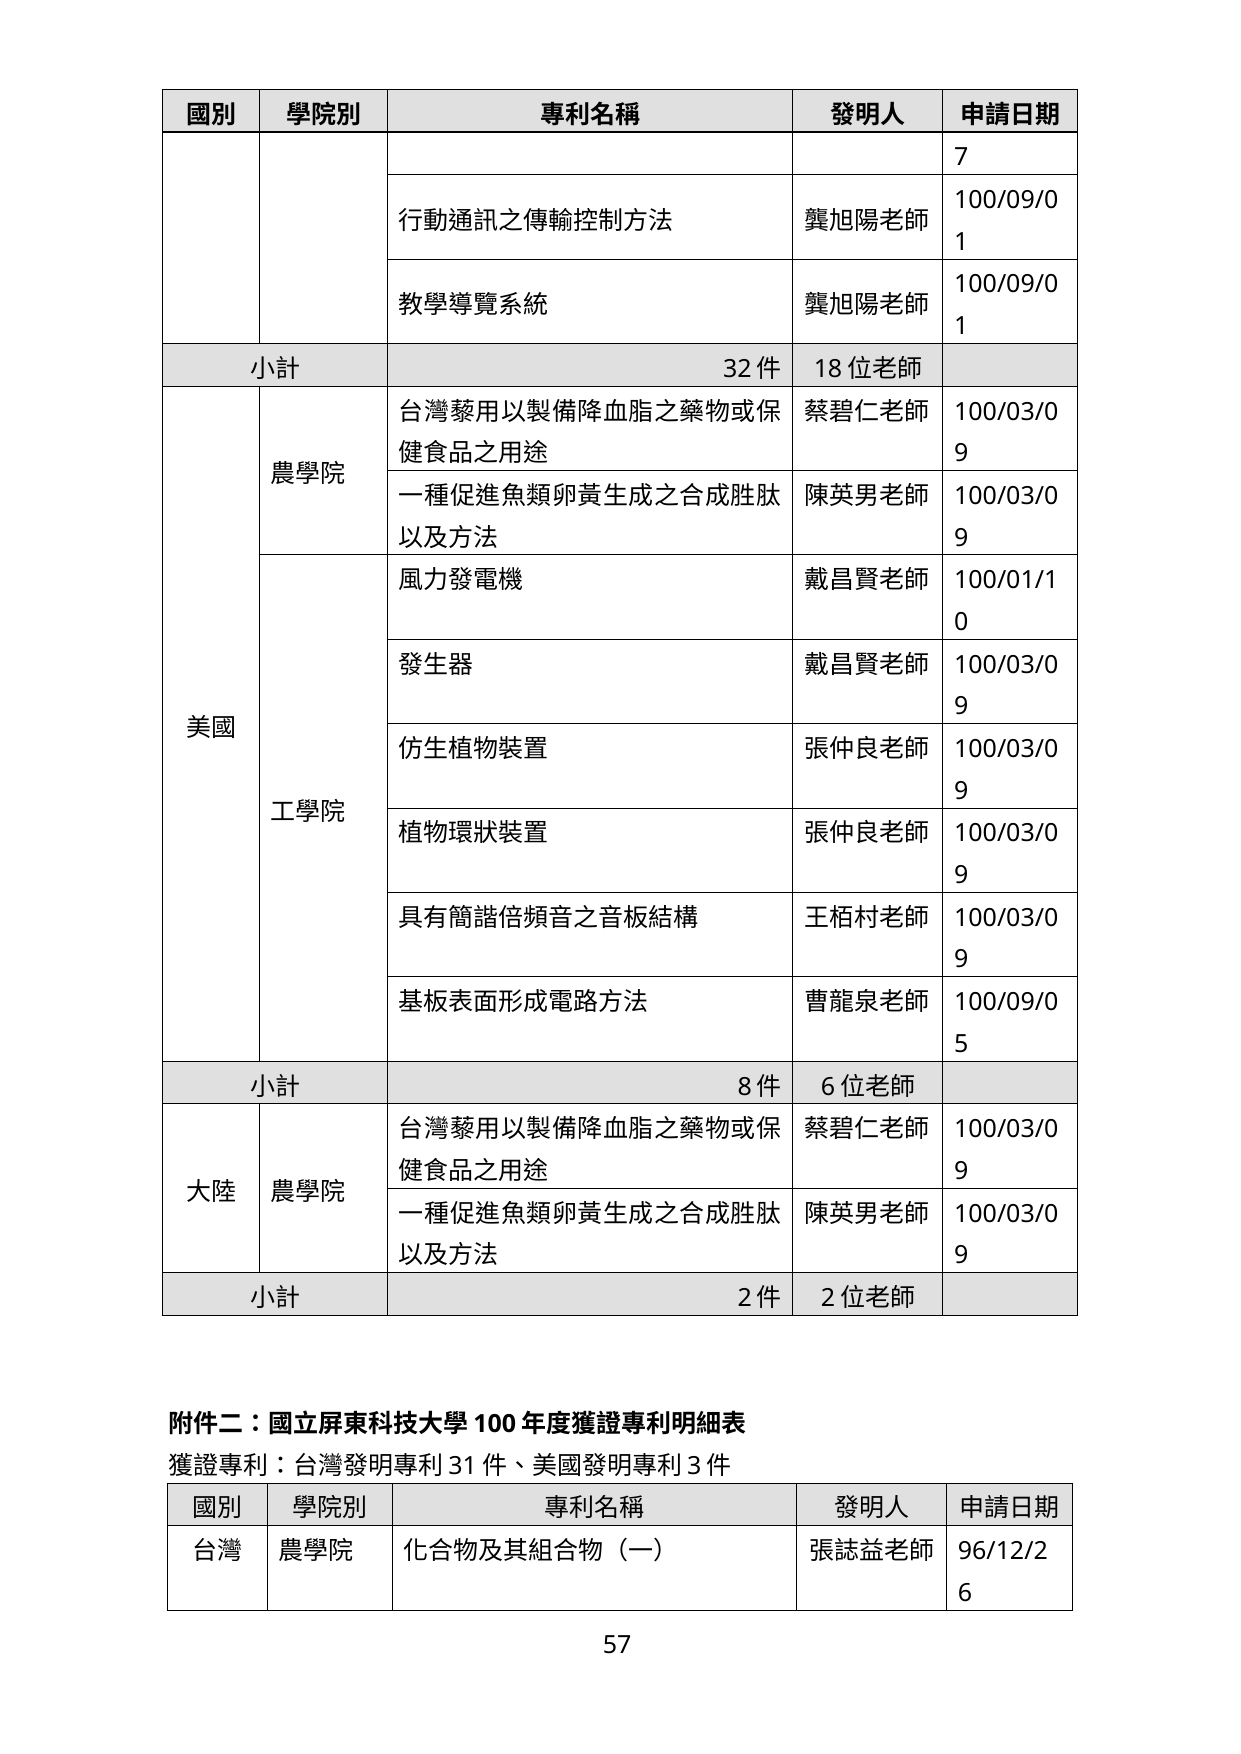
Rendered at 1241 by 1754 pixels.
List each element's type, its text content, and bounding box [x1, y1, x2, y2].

table_cell 張仲良老師 [793, 724, 942, 807]
table_header 國別 [163, 90, 259, 131]
table_header 學院別 [260, 90, 387, 131]
table_cell 基板表面形成電路方法 [388, 977, 792, 1061]
table_header 申請日期 [943, 90, 1077, 131]
table_cell 一種促進魚類卵黃生成之合成胜肽以及方法 [388, 471, 792, 554]
table_cell 100/03/09 [943, 724, 1077, 807]
table_cell [943, 344, 1077, 386]
table_cell 100/03/09 [943, 471, 1077, 554]
table_cell [793, 133, 942, 174]
table_cell 張仲良老師 [793, 809, 942, 892]
table_cell 工學院 [260, 555, 387, 1061]
table_header 專利名稱 [393, 1484, 796, 1525]
table_cell 100/09/01 [943, 175, 1077, 258]
table_header 學院別 [268, 1484, 392, 1525]
table_cell 戴昌賢老師 [793, 555, 942, 639]
table_header 專利名稱 [388, 90, 792, 131]
table_cell 王栢村老師 [793, 893, 942, 976]
table_cell [388, 133, 792, 174]
table_cell 7 [943, 133, 1077, 174]
table_cell 曹龍泉老師 [793, 977, 942, 1061]
table_cell 96/12/26 [947, 1526, 1072, 1609]
table_cell 風力發電機 [388, 555, 792, 639]
table_cell 蔡碧仁老師 [793, 387, 942, 470]
table_cell 台灣藜用以製備降血脂之藥物或保健食品之用途 [388, 1104, 792, 1188]
table_cell [163, 133, 259, 343]
table_cell 農學院 [260, 387, 387, 554]
table_cell 蔡碧仁老師 [793, 1104, 942, 1188]
table_cell 化合物及其組合物（一） [393, 1526, 796, 1609]
table_cell 戴昌賢老師 [793, 640, 942, 723]
text 獲證專利：台灣發明專利31件、美國發明專利3件 [168, 1441, 1122, 1482]
table_cell 小計 [163, 1062, 387, 1103]
table_cell 8件 [388, 1062, 792, 1103]
table_cell 100/09/05 [943, 977, 1077, 1061]
table_cell 100/03/09 [943, 1104, 1077, 1188]
table_cell 大陸 [163, 1104, 259, 1272]
table_cell 陳英男老師 [793, 1189, 942, 1272]
table_cell 小計 [163, 1273, 387, 1315]
table_header 國別 [168, 1484, 267, 1525]
table_cell 小計 [163, 344, 387, 386]
table_cell 100/09/01 [943, 260, 1077, 343]
table_cell [260, 133, 387, 343]
table_cell 100/03/09 [943, 893, 1077, 976]
table_cell 一種促進魚類卵黃生成之合成胜肽以及方法 [388, 1189, 792, 1272]
table_cell 龔旭陽老師 [793, 175, 942, 258]
table_header 申請日期 [947, 1484, 1072, 1525]
table_cell 仿生植物裝置 [388, 724, 792, 807]
table_cell 美國 [163, 387, 259, 1061]
table_cell [943, 1273, 1077, 1315]
table_cell 100/01/10 [943, 555, 1077, 639]
table_cell 32件 [388, 344, 792, 386]
table_cell 張誌益老師 [797, 1526, 946, 1609]
table_cell 發生器 [388, 640, 792, 723]
table_cell 植物環狀裝置 [388, 809, 792, 892]
table_cell 6位老師 [793, 1062, 942, 1103]
table_header 發明人 [793, 90, 942, 131]
table_cell 100/03/09 [943, 640, 1077, 723]
table_cell 台灣 [168, 1526, 267, 1609]
table_cell 農學院 [268, 1526, 392, 1609]
table_cell 100/03/09 [943, 387, 1077, 470]
table_header 發明人 [797, 1484, 946, 1525]
table_cell 具有簡諧倍頻音之音板結構 [388, 893, 792, 976]
table_cell 100/03/09 [943, 809, 1077, 892]
table_cell 100/03/09 [943, 1189, 1077, 1272]
table_cell 教學導覽系統 [388, 260, 792, 343]
table_cell 2件 [388, 1273, 792, 1315]
table_cell 2位老師 [793, 1273, 942, 1315]
table_cell 行動通訊之傳輸控制方法 [388, 175, 792, 258]
table_cell 農學院 [260, 1104, 387, 1272]
table_cell [943, 1062, 1077, 1103]
table_cell 陳英男老師 [793, 471, 942, 554]
text 附件二：國立屏東科技大學100年度獲證專利明細表 [168, 1399, 1122, 1441]
table_cell 台灣藜用以製備降血脂之藥物或保健食品之用途 [388, 387, 792, 470]
table_cell 龔旭陽老師 [793, 260, 942, 343]
table_cell 18位老師 [793, 344, 942, 386]
